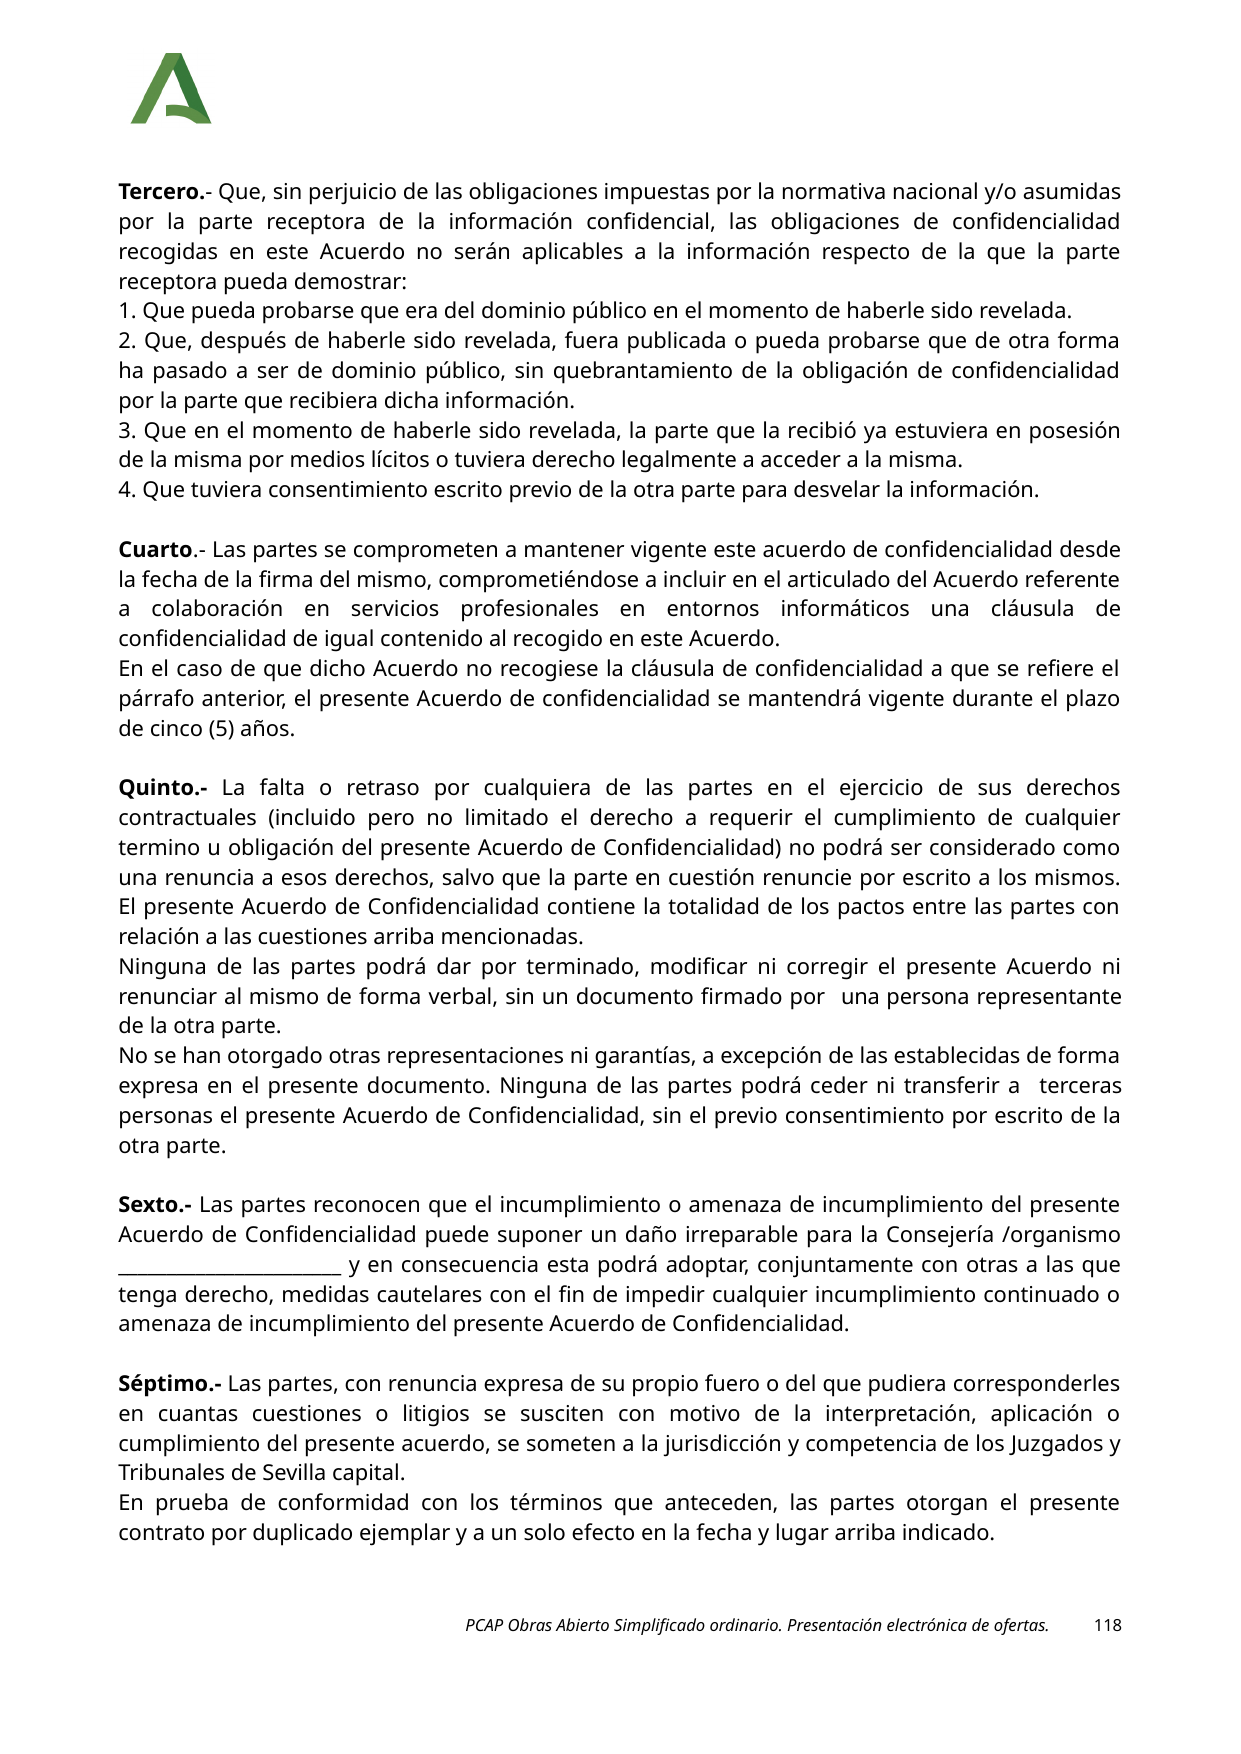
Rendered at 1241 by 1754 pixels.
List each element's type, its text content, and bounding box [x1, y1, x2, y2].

text Ninguna de las partes podrá dar por terminado, modificar ni corregir el presente Acuerdo ni renunciar al mismo de forma verbal, sin un documento firmado por una persona representante de la otra parte. [118, 951, 1122, 1040]
text No se han otorgado otras representaciones ni garantías, a excepción de las establecidas de forma expresa en el presente documento. Ninguna de las partes podrá ceder ni transferir a terceras personas el presente Acuerdo de Confidencialidad, sin el previo consentimiento por escrito de la otra parte. [118, 1040, 1122, 1159]
text Quinto.- La falta o retraso por cualquiera de las partes en el ejercicio de sus derechos contractuales (incluido pero no limitado el derecho a requerir el cumplimiento de cualquier termino u obligación del presente Acuerdo de Confidencialidad) no podrá ser considerado como una renuncia a esos derechos, salvo que la parte en cuestión renuncie por escrito a los mismos. El presente Acuerdo de Confidencialidad contiene la totalidad de los pactos entre las partes con relación a las cuestiones arriba mencionadas. [118, 772, 1122, 951]
text Sexto.- Las partes reconocen que el incumplimiento o amenaza de incumplimiento del presente Acuerdo de Confidencialidad puede suponer un daño irreparable para la Consejería /organismo _______________________ y en consecuencia esta podrá adoptar, conjuntamente con otras a las que tenga derecho, medidas cautelares con el fin de impedir cualquier incumplimiento continuado o amenaza de incumplimiento del presente Acuerdo de Confidencialidad. [118, 1189, 1122, 1338]
text Cuarto.- Las partes se comprometen a mantener vigente este acuerdo de confidencialidad desde la fecha de la firma del mismo, comprometiéndose a incluir en el articulado del Acuerdo referente a colaboración en servicios profesionales en entornos informáticos una cláusula de confidencialidad de igual contenido al recogido en este Acuerdo. [118, 534, 1122, 653]
text Tercero.- Que, sin perjuicio de las obligaciones impuestas por la normativa nacional y/o asumidas por la parte receptora de la información confidencial, las obligaciones de confidencialidad recogidas en este Acuerdo no serán aplicables a la información respecto de la que la parte receptora pueda demostrar: [118, 176, 1122, 296]
text En prueba de conformidad con los términos que anteceden, las partes otorgan el presente contrato por duplicado ejemplar y a un solo efecto en la fecha y lugar arriba indicado. [118, 1487, 1122, 1547]
text 2. Que, después de haberle sido revelada, fuera publicada o pueda probarse que de otra forma ha pasado a ser de dominio público, sin quebrantamiento de la obligación de confidencialidad por la parte que recibiera dicha información. [118, 325, 1122, 415]
text Séptimo.- Las partes, con renuncia expresa de su propio fuero o del que pudiera corresponderles en cuantas cuestiones o litigios se susciten con motivo de la interpretación, aplicación o cumplimiento del presente acuerdo, se someten a la jurisdicción y competencia de los Juzgados y Tribunales de Sevilla capital. [118, 1368, 1122, 1487]
picture [127, 48, 216, 128]
text 1. Que pueda probarse que era del dominio público en el momento de haberle sido revelada. [118, 296, 1122, 325]
text En el caso de que dicho Acuerdo no recogiese la cláusula de confidencialidad a que se refiere el párrafo anterior, el presente Acuerdo de confidencialidad se mantendrá vigente durante el plazo de cinco (5) años. [118, 653, 1122, 742]
text 3. Que en el momento de haberle sido revelada, la parte que la recibió ya estuviera en posesión de la misma por medios lícitos o tuviera derecho legalmente a acceder a la misma. [118, 415, 1122, 474]
text 4. Que tuviera consentimiento escrito previo de la otra parte para desvelar la información. [118, 474, 1122, 504]
